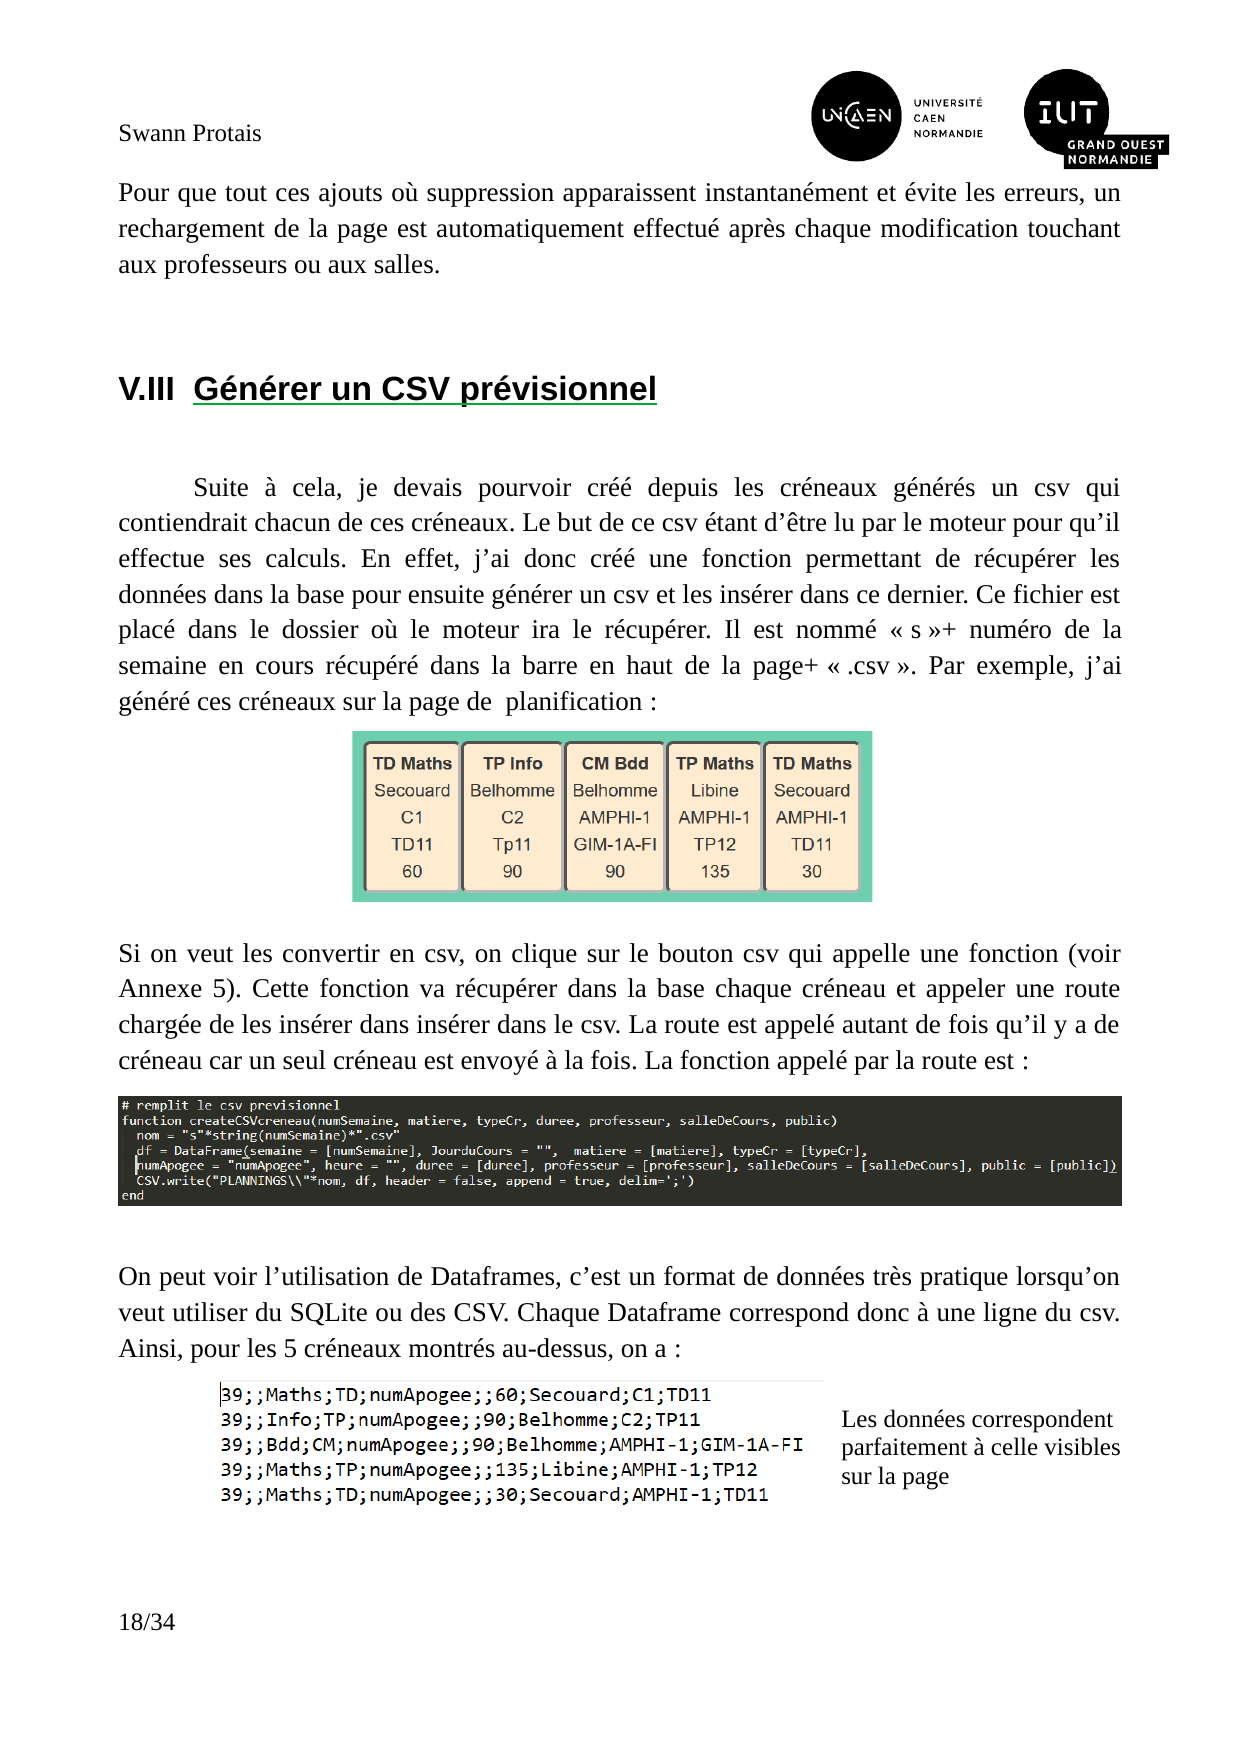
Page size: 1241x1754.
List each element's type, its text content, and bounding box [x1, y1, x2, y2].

subtitle Générer un CSV prévisionnel [118, 369, 1122, 408]
picture [352, 731, 873, 902]
text Si on veut les convertir en csv, on clique sur le bouton csv qui appelle une fonction (voir Annexe 5). Cette fonction va récupérer dans la base chaque créneau et appeler une route chargée de les insérer dans insérer dans le csv. La route est appelé autant de fois qu’il y a de créneau car un seul créneau est envoyé à la fois. La fonction appelé par la route est : [118, 937, 1122, 1075]
text On peut voir l’utilisation de Dataframes, c’est un format de données très pratique lorsqu’on veut utiliser du SQLite ou des CSV. Chaque Dataframe correspond donc à une ligne du csv. Ainsi, pour les 5 créneaux montrés au-dessus, on a : [118, 1261, 1122, 1363]
text Suite à cela, je devais pourvoir créé depuis les créneaux générés un csv qui contiendrait chacun de ces créneaux. Le but de ce csv étant d’être lu par le moteur pour qu’il effectue ses calculs. En effet, j’ai donc créé une fonction permettant de récupérer les données dans la base pour ensuite générer un csv et les insérer dans ce dernier. Ce fichier est placé dans le dossier où le moteur ira le récupérer. Il est nommé « s »+ numéro de la semaine en cours récupéré dans la barre en haut de la page+ « .csv ». Par exemple, j’ai généré ces créneaux sur la page de planification : [118, 471, 1122, 716]
picture [219, 1378, 824, 1516]
picture [118, 1096, 1122, 1206]
picture [800, 58, 993, 174]
picture [1001, 67, 1194, 175]
text Pour que tout ces ajouts où suppression apparaissent instantanément et évite les erreurs, un rechargement de la page est automatiquement effectué après chaque modification touchant aux professeurs ou aux salles. [118, 176, 1122, 279]
